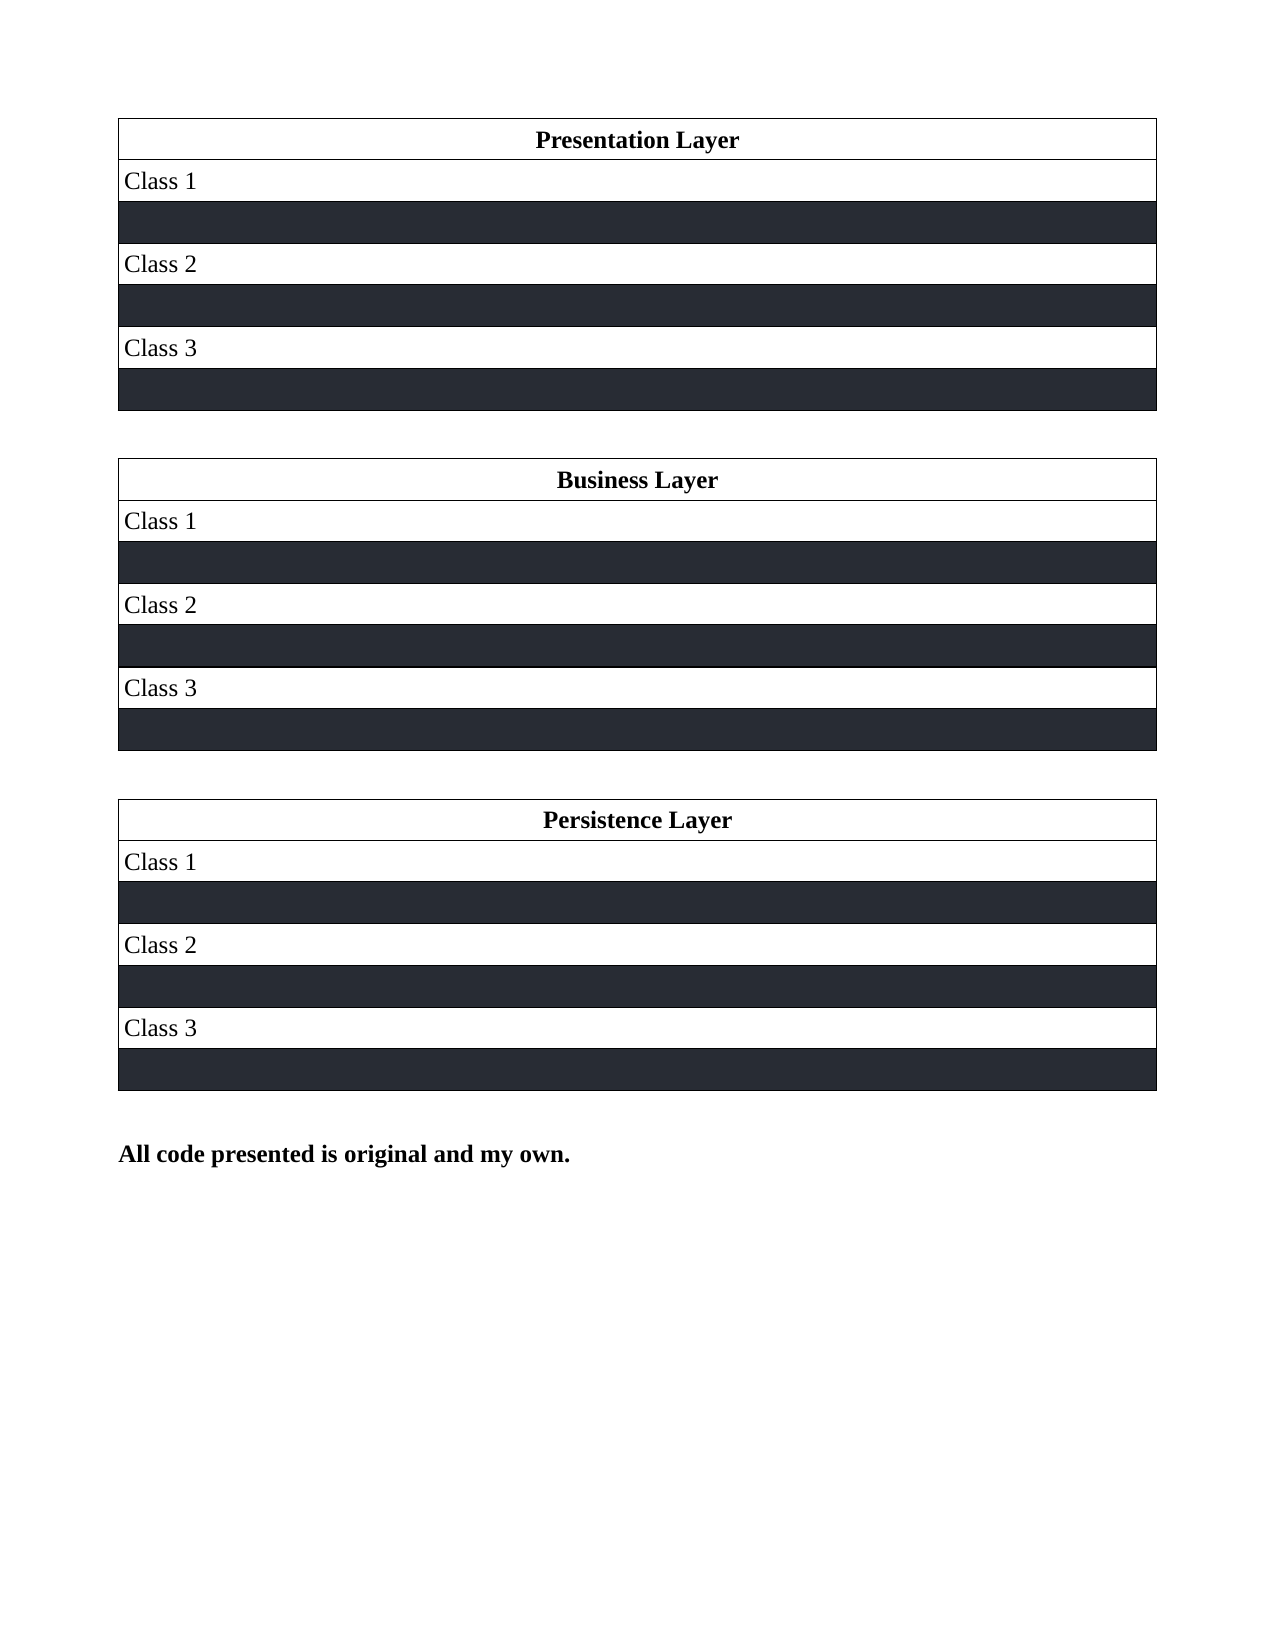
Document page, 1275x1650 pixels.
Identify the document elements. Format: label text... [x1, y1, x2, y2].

table_cell [119, 369, 1156, 410]
table_cell Class 3 [119, 668, 1156, 708]
table_header Business Layer [119, 459, 1156, 499]
table_header Presentation Layer [119, 119, 1156, 159]
text All code presented is original and my own. [118, 1139, 1157, 1167]
table_cell Class 1 [119, 501, 1156, 541]
table_cell [119, 966, 1156, 1007]
table_cell [119, 625, 1156, 666]
table_header Persistence Layer [119, 800, 1156, 840]
table_cell [119, 285, 1156, 326]
table_cell Class 1 [119, 160, 1156, 201]
table_cell Class 3 [119, 327, 1156, 367]
table_cell Class 2 [119, 244, 1156, 284]
table_cell [119, 709, 1156, 750]
table_cell Class 3 [119, 1008, 1156, 1048]
table_cell [119, 882, 1156, 923]
table_cell Class 2 [119, 584, 1156, 624]
table_cell [119, 542, 1156, 583]
table_cell Class 2 [119, 924, 1156, 964]
table_cell Class 1 [119, 841, 1156, 881]
table_cell [119, 202, 1156, 243]
table_cell [119, 1049, 1156, 1090]
